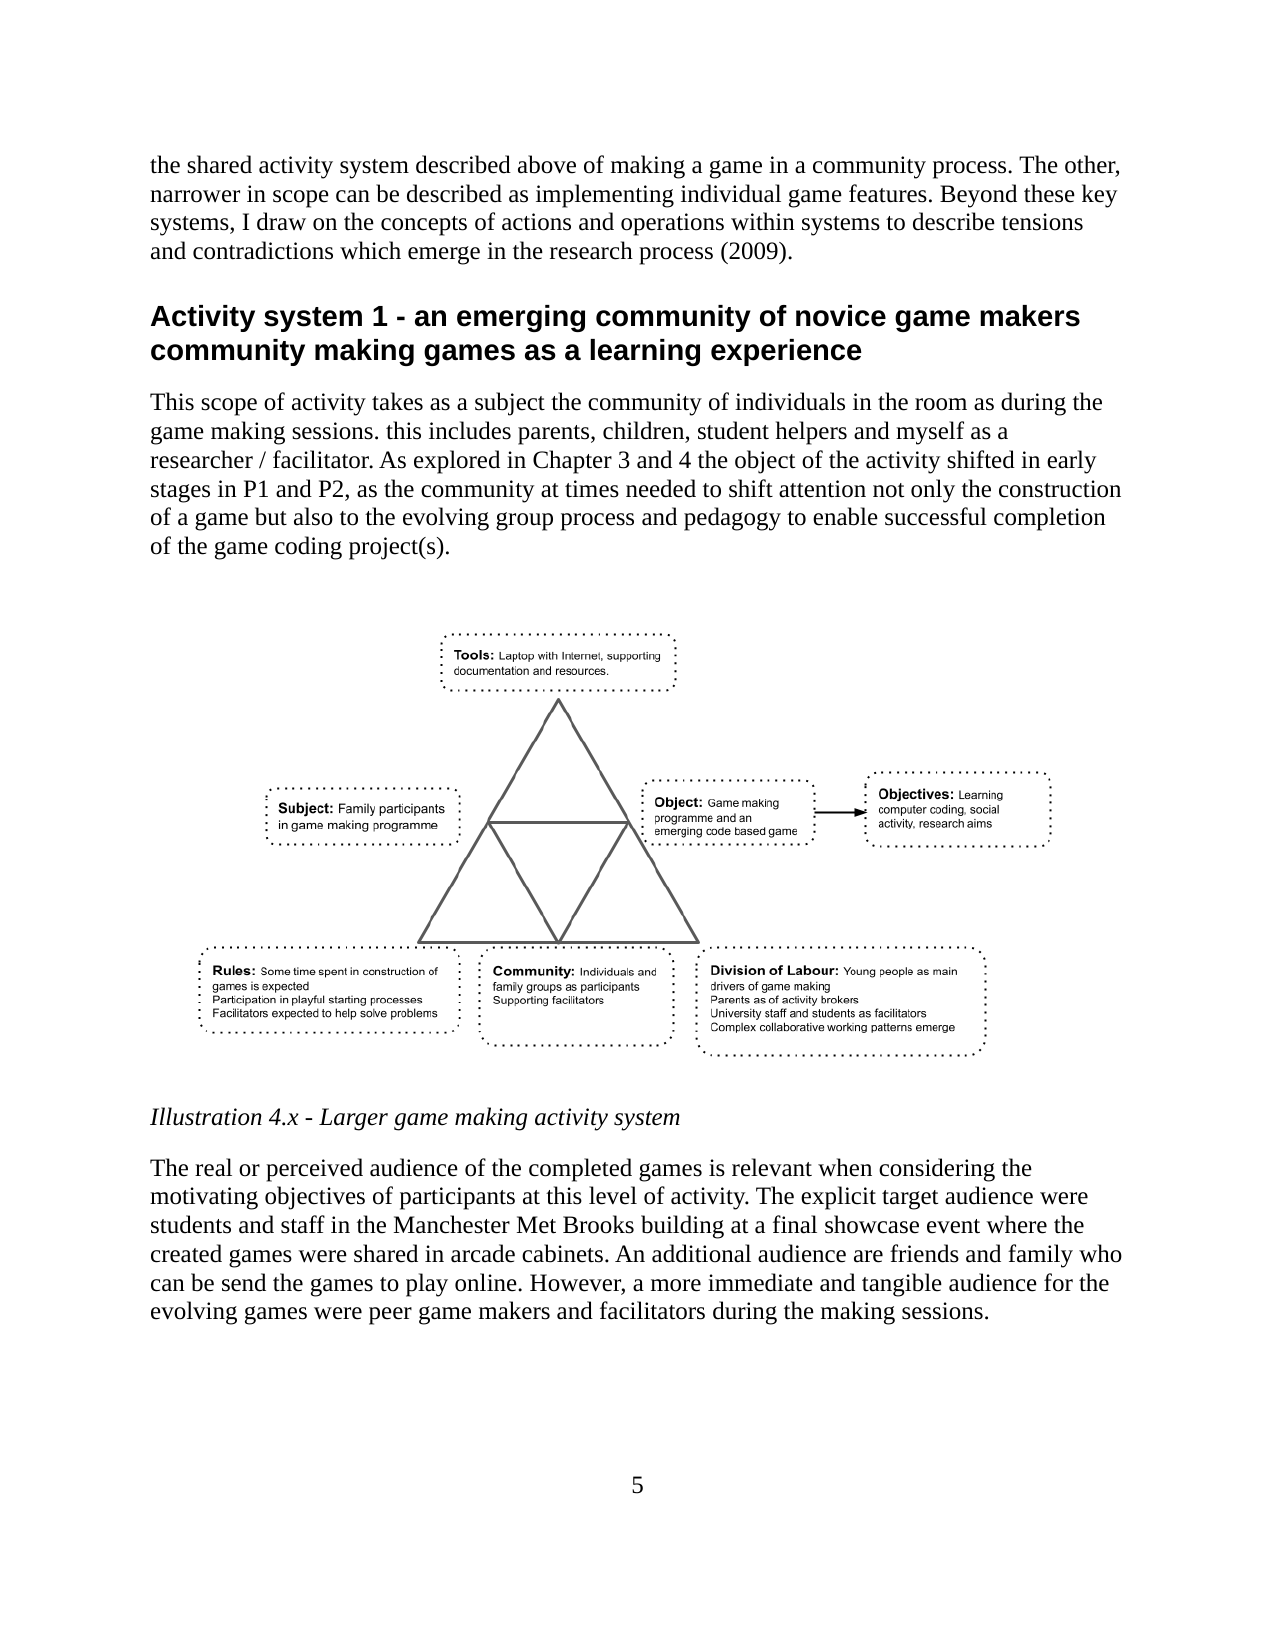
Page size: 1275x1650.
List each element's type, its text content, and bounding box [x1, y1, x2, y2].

text Illustration 4.x - Larger game making activity system [150, 1102, 1125, 1131]
subtitle Activity system 1 - an emerging community of novice game makers community making games as a learning experience [150, 299, 1125, 366]
text The real or perceived audience of the completed games is relevant when considering the motivating objectives of participants at this level of activity. The explicit target audience were students and staff in the Manchester Met Brooks building at a final showcase event where the created games were shared in arcade cabinets. An additional audience are friends and family who can be send the games to play online. However, a more immediate and tangible audience for the evolving games were peer game makers and facilitators during the making sessions. [150, 1153, 1125, 1325]
text This scope of activity takes as a subject the community of individuals in the room as during the game making sessions. this includes parents, children, student helpers and myself as a researcher / facilitator. As explored in Chapter 3 and 4 the object of the activity shifted in early stages in P1 and P2, as the community at times needed to shift attention not only the construction of a game but also to the evolving group process and pedagogy to enable successful completion of the game coding project(s). [150, 387, 1125, 560]
picture [150, 568, 1077, 1090]
text the shared activity system described above of making a game in a community process. The other, narrower in scope can be described as implementing individual game features. Beyond these key systems, I draw on the concepts of actions and operations within systems to describe tensions and contradictions which emerge in the research process (2009). [150, 150, 1125, 265]
